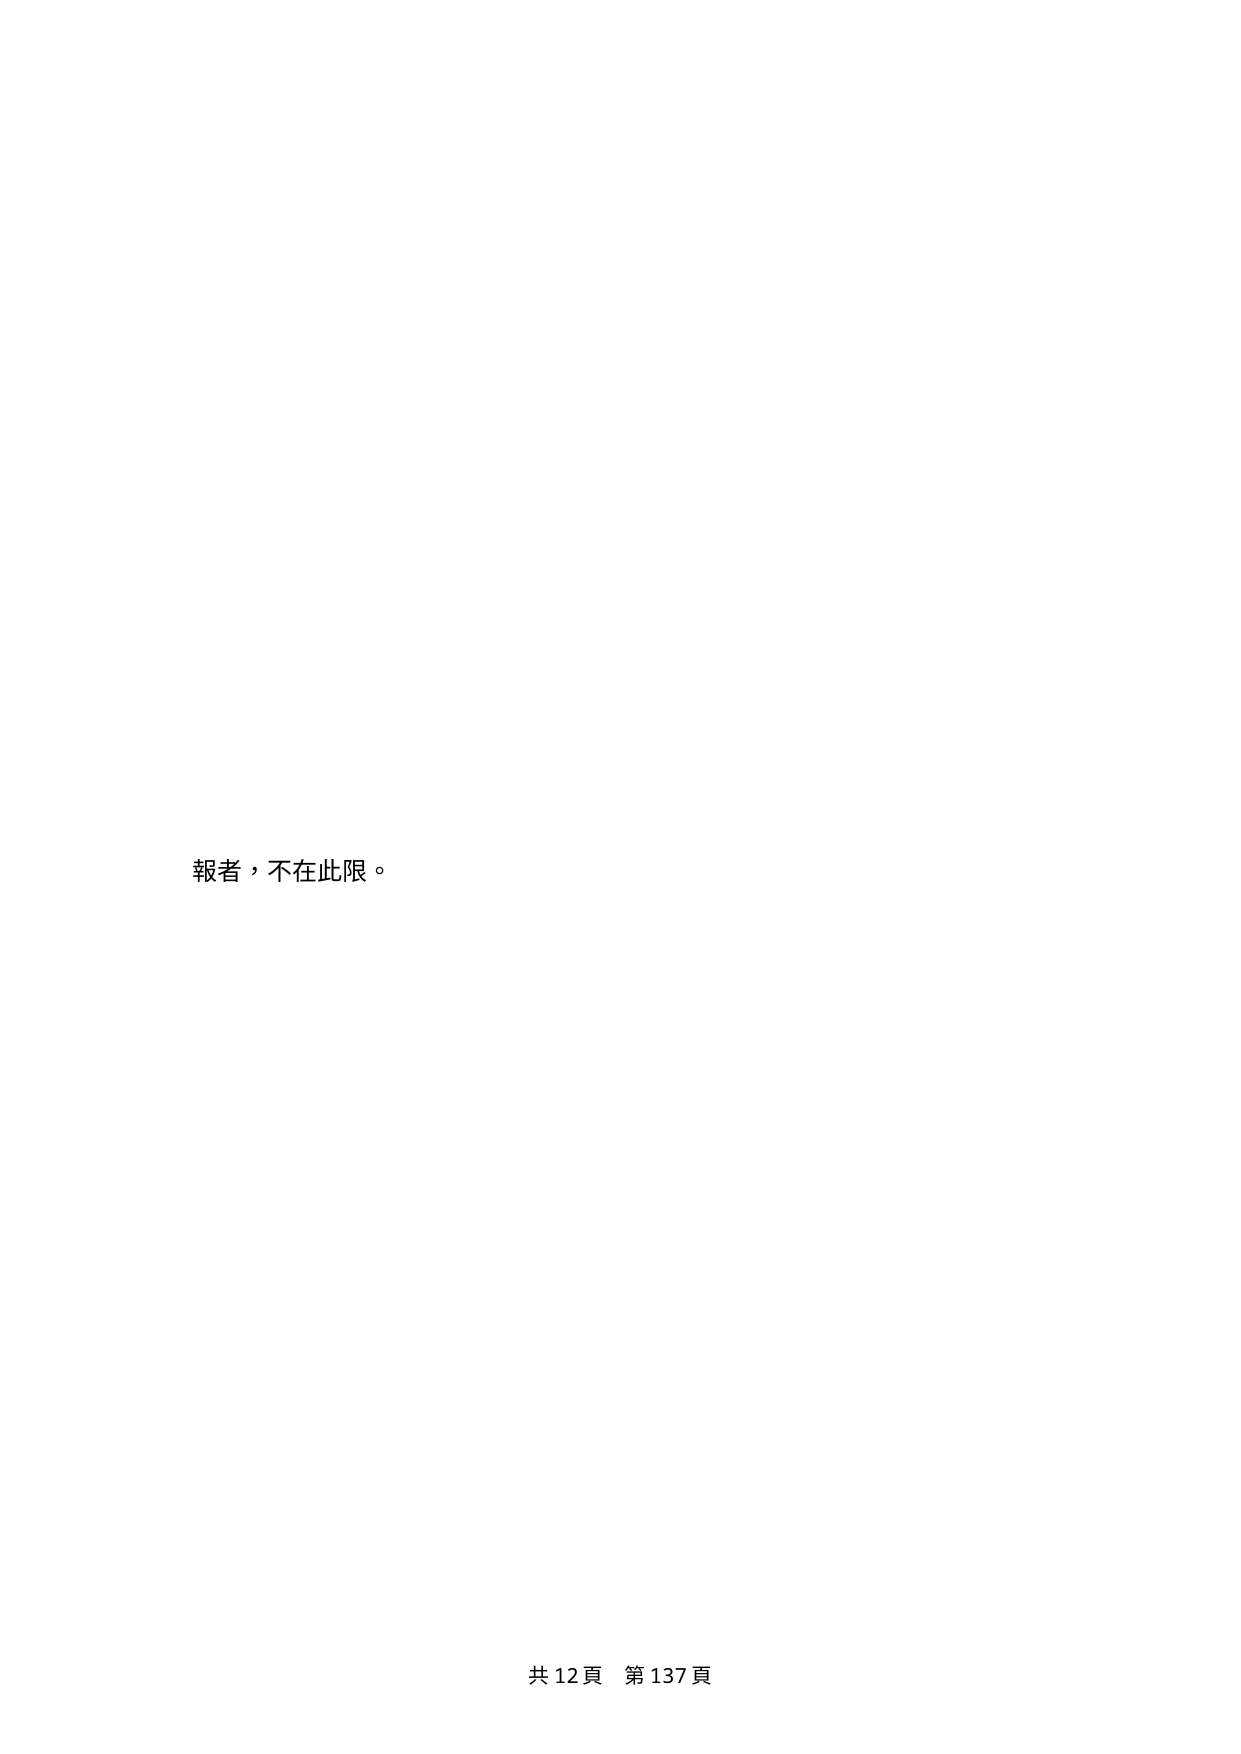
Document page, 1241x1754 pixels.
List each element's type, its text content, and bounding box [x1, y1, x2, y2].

text 報者，不在此限。 [192, 828, 1122, 891]
